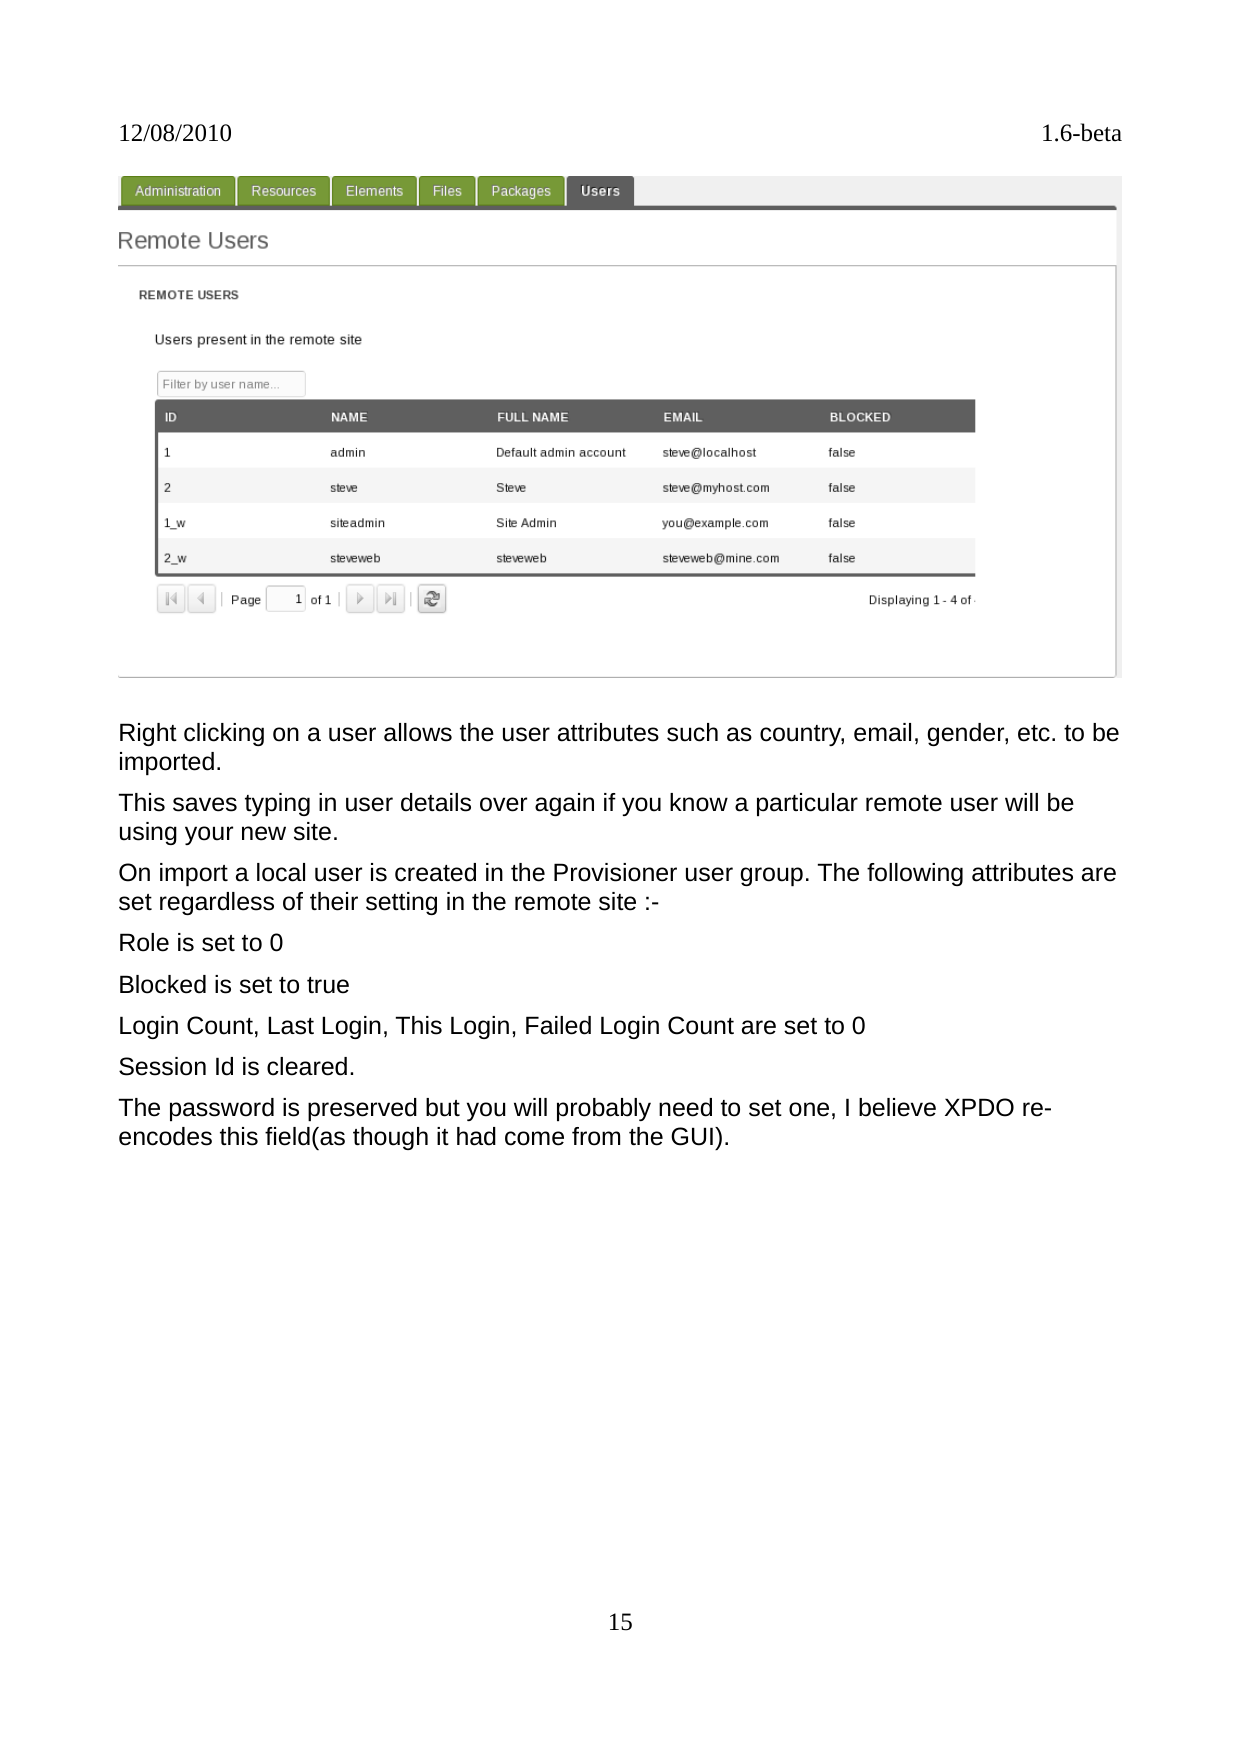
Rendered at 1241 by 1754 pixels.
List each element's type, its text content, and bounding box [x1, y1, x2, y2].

text Blocked is set to true [118, 970, 1122, 998]
text Login Count, Last Login, This Login, Failed Login Count are set to 0 [118, 1011, 1122, 1040]
text The password is preserved but you will probably need to set one, I believe XPDO re-encodes this field(as though it had come from the GUI). [118, 1093, 1122, 1151]
text This saves typing in user details over again if you know a particular remote user will be using your new site. [118, 788, 1122, 846]
text Right clicking on a user allows the user attributes such as country, email, gender, etc. to be imported. [118, 718, 1122, 776]
text Session Id is cleared. [118, 1052, 1122, 1081]
text On import a local user is created in the Provisioner user group. The following attributes are set regardless of their setting in the remote site :- [118, 858, 1122, 916]
text Role is set to 0 [118, 928, 1122, 957]
picture [118, 176, 1122, 678]
